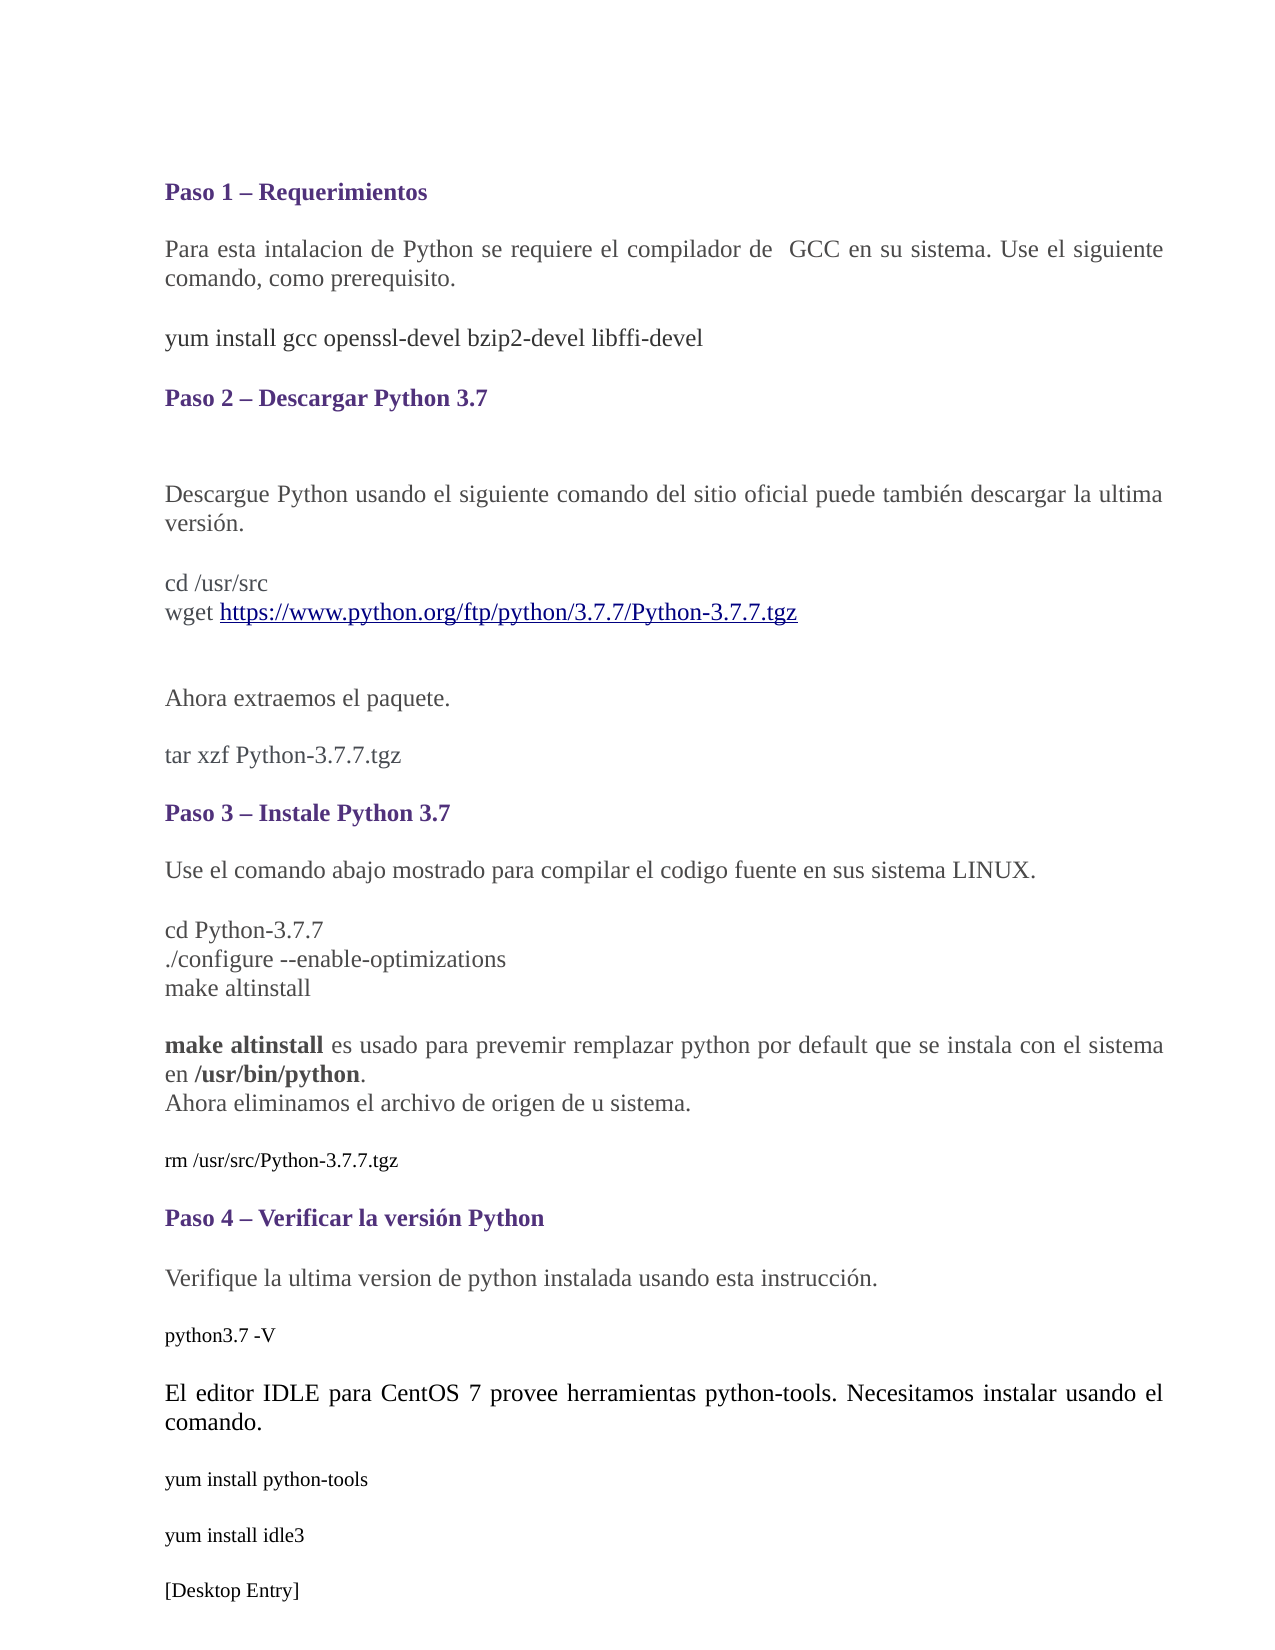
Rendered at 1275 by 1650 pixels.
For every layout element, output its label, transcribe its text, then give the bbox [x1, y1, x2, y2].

text cd /usr/src [164, 568, 1164, 597]
subtitle Paso 2 – Descargar Python 3.7 [164, 383, 1164, 412]
text python3.7 -V [164, 1323, 1164, 1347]
text yum install gcc openssl-devel bzip2-devel libffi-devel [164, 323, 1164, 352]
text Para esta intalacion de Python se requiere el compilador de GCC en su sistema. Use el siguiente comando, como prerequisito. [164, 234, 1164, 292]
text ./configure --enable-optimizations [164, 944, 1164, 973]
text Descargue Python usando el siguiente comando del sitio oficial puede también descargar la ultima versión. [164, 479, 1164, 537]
subtitle Paso 1 – Requerimientos [164, 177, 1164, 205]
text make altinstall [164, 973, 1164, 1002]
text cd Python-3.7.7 [164, 915, 1164, 944]
text [Desktop Entry] [164, 1578, 1164, 1602]
text Ahora eliminamos el archivo de origen de u sistema. [164, 1088, 1164, 1117]
subtitle Paso 4 – Verificar la versión Python [164, 1203, 1164, 1232]
text make altinstall es usado para prevemir remplazar python por default que se instala con el sistema en /usr/bin/python. [164, 1030, 1164, 1088]
text wget https://www.python.org/ftp/python/3.7.7/Python-3.7.7.tgz [164, 597, 1164, 625]
text Ahora extraemos el paquete. [164, 683, 1164, 712]
text Verifique la ultima version de python instalada usando esta instrucción. [164, 1263, 1164, 1292]
text El editor IDLE para CentOS 7 provee herramientas python-tools. Necesitamos instalar usando el comando. [164, 1378, 1164, 1436]
text rm /usr/src/Python-3.7.7.tgz [164, 1148, 1164, 1172]
subtitle Paso 3 – Instale Python 3.7 [164, 798, 1164, 827]
text yum install idle3 [164, 1522, 1164, 1547]
text yum install python-tools [164, 1467, 1164, 1491]
text Use el comando abajo mostrado para compilar el codigo fuente en sus sistema LINUX. [164, 855, 1164, 884]
text tar xzf Python-3.7.7.tgz [164, 740, 1164, 769]
